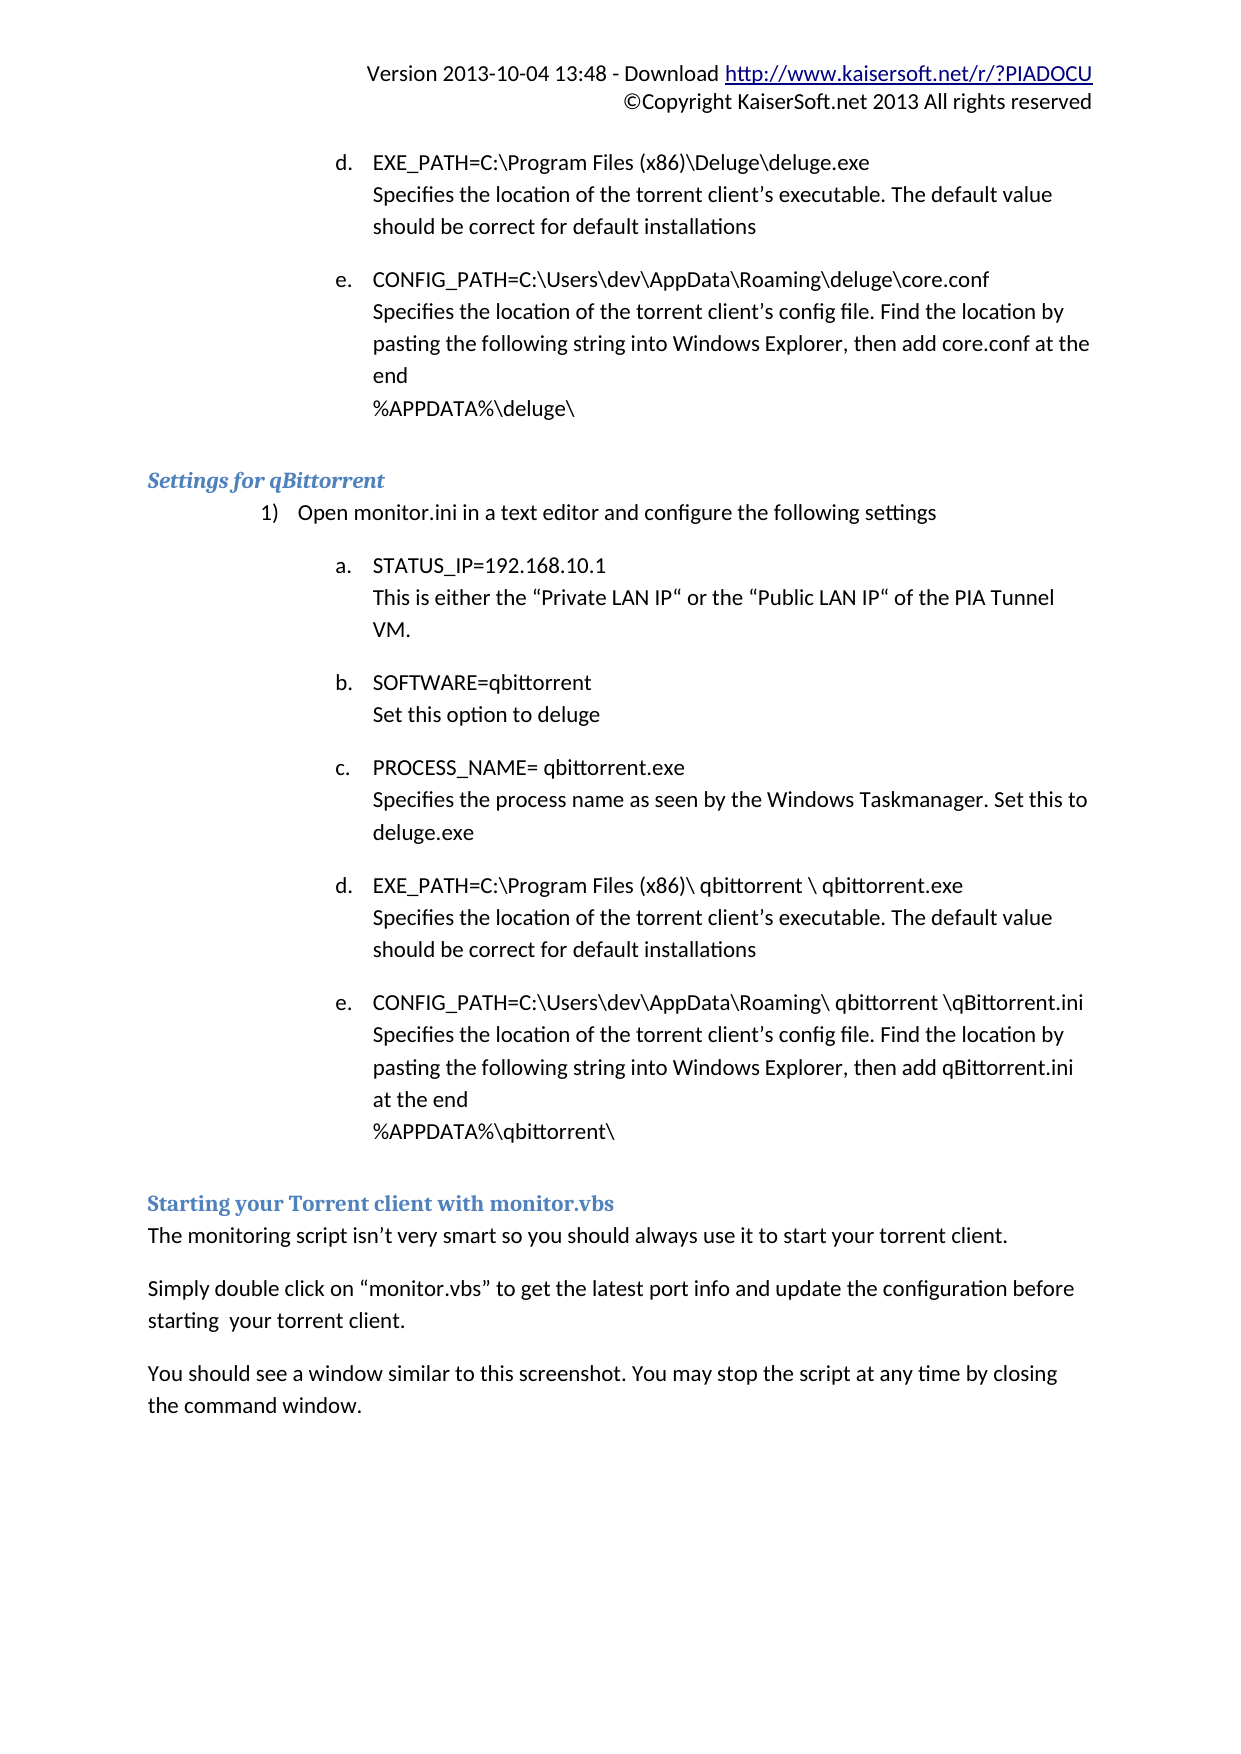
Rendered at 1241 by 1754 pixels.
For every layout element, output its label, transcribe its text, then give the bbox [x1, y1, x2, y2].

text The monitoring script isn’t very smart so you should always use it to start your torrent client. [148, 1221, 1093, 1249]
text You should see a window similar to this screenshot. You may stop the script at any time by closing the command window. [148, 1359, 1093, 1419]
text Simply double click on “monitor.vbs” to get the latest port info and update the configuration before starting your torrent client. [148, 1274, 1093, 1334]
list EXE_PATH=C:\Program Files (x86)\Deluge\deluge.exe Specifies the location of the torrent client’s executable. The default value should be correct for default installations [335, 148, 1093, 240]
list Open monitor.ini in a text editor and configure the following settings [260, 498, 1093, 526]
list PROCESS_NAME= qbittorrent.exe Specifies the process name as seen by the Windows Taskmanager. Set this to deluge.exe [335, 753, 1093, 846]
list EXE_PATH=C:\Program Files (x86)\ qbittorrent \ qbittorrent.exe Specifies the location of the torrent client’s executable. The default value should be correct for default installations [335, 871, 1093, 963]
subtitle Starting your Torrent client with monitor.vbs [148, 1191, 1093, 1217]
list CONFIG_PATH=C:\Users\dev\AppData\Roaming\ qbittorrent \qBittorrent.ini Specifies the location of the torrent client’s config file. Find the location by pasting the following string into Windows Explorer, then add qBittorrent.ini at the end %APPDATA%\qbittorrent\ [335, 988, 1093, 1145]
list STATUS_IP=192.168.10.1 This is either the “Private LAN IP“ or the “Public LAN IP“ of the PIA Tunnel VM. [335, 551, 1093, 643]
list SOFTWARE=qbittorrent Set this option to deluge [335, 668, 1093, 728]
list CONFIG_PATH=C:\Users\dev\AppData\Roaming\deluge\core.conf Specifies the location of the torrent client’s config file. Find the location by pasting the following string into Windows Explorer, then add core.conf at the end %APPDATA%\deluge\ [335, 265, 1093, 422]
subtitle Settings for qBittorrent [148, 468, 1093, 494]
